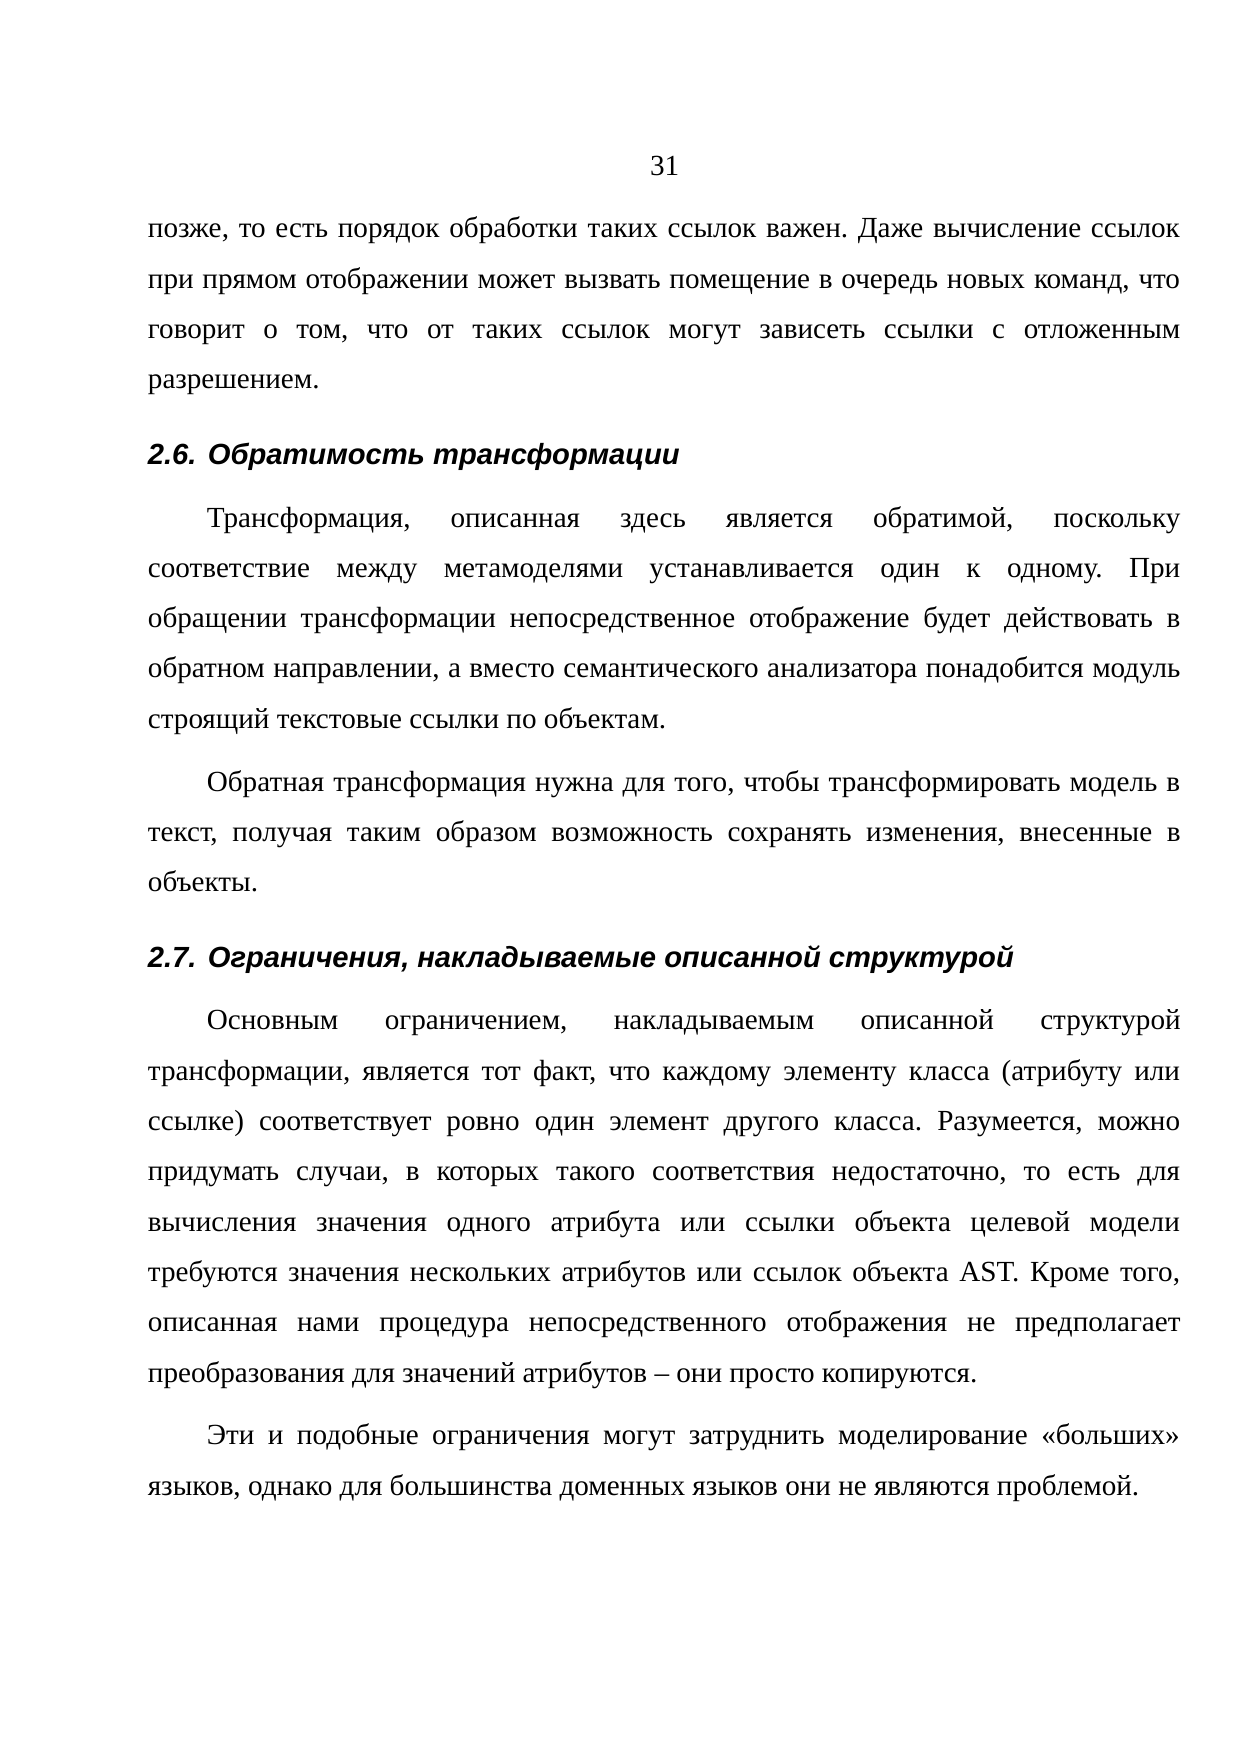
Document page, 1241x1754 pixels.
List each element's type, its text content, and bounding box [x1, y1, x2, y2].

subtitle Ограничения, накладываемые описанной структурой [148, 940, 1181, 973]
text Эти и подобные ограничения могут затруднить моделирование «больших» языков, однако для большинства доменных языков они не являются проблемой. [148, 1417, 1181, 1501]
text Трансформация, описанная здесь является обратимой, поскольку соответствие между метамоделями устанавливается один к одному. При обращении трансформации непосредственное отображение будет действовать в обратном направлении, а вместо семантического анализатора понадобится модуль строящий текстовые ссылки по объектам. [148, 500, 1181, 734]
text Основным ограничением, накладываемым описанной структурой трансформации, является тот факт, что каждому элементу класса (атрибуту или ссылке) соответствует ровно один элемент другого класса. Разумеется, можно придумать случаи, в которых такого соответствия недостаточно, то есть для вычисления значения одного атрибута или ссылки объекта целевой модели требуются значения нескольких атрибутов или ссылок объекта AST. Кроме того, описанная нами процедура непосредственного отображения не предполагает преобразования для значений атрибутов – они просто копируются. [148, 1002, 1181, 1388]
subtitle Обратимость трансформации [148, 437, 1181, 470]
text позже, то есть порядок обработки таких ссылок важен. Даже вычисление ссылок при прямом отображении может вызвать помещение в очередь новых команд, что говорит о том, что от таких ссылок могут зависеть ссылки с отложенным разрешением. [148, 211, 1181, 395]
text Обратная трансформация нужна для того, чтобы трансформировать модель в текст, получая таким образом возможность сохранять изменения, внесенные в объекты. [148, 764, 1181, 898]
